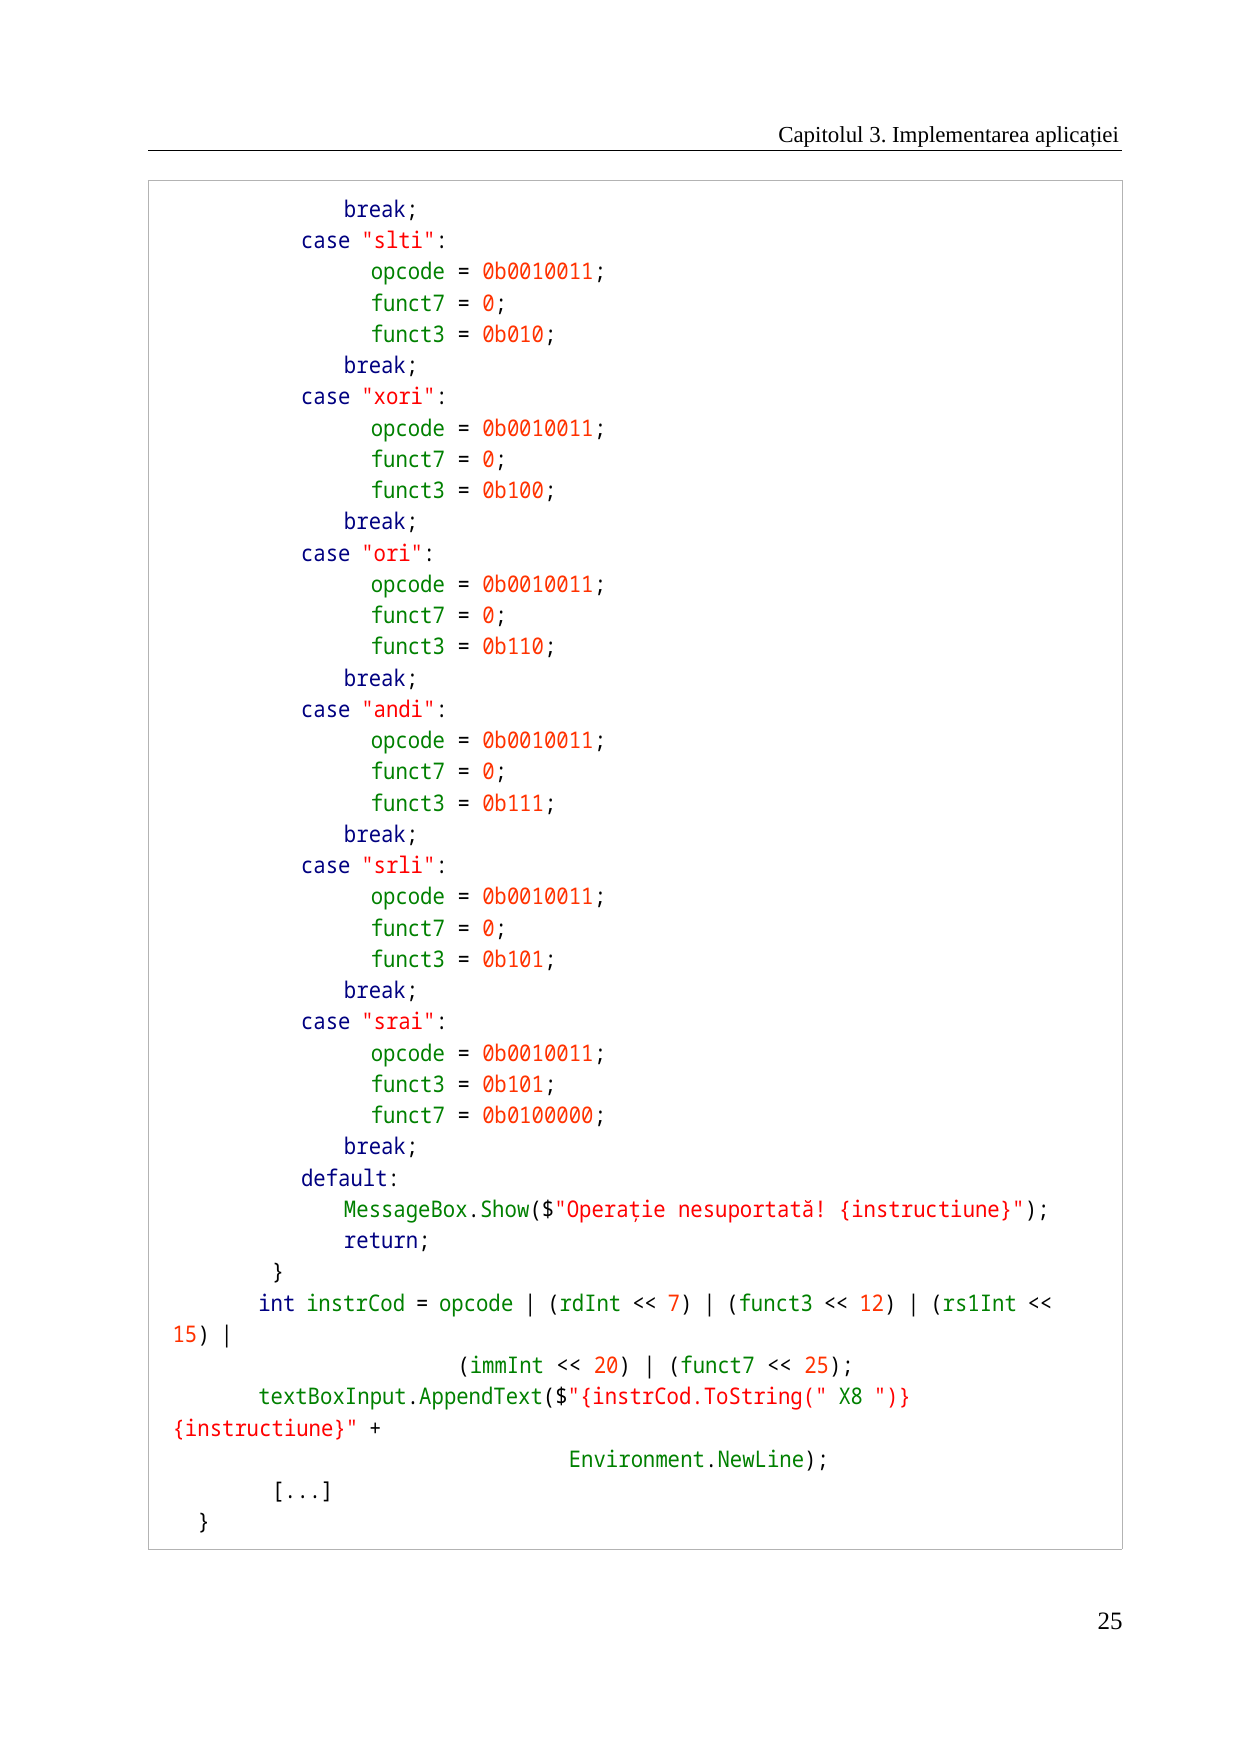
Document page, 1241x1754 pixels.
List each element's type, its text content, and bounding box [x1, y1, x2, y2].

text funct7 = 0; [149, 743, 1122, 774]
text funct7 = 0; [149, 586, 1122, 618]
text funct3 = 0b110; [149, 618, 1122, 649]
text case "slti": [149, 211, 1122, 243]
text Environment.NewLine); [149, 1430, 1122, 1461]
text opcode = 0b0010011; [149, 555, 1122, 586]
text int instrCod = opcode | (rdInt << 7) | (funct3 << 12) | (rs1Int << 15) | [149, 1274, 1122, 1336]
text case "xori": [149, 368, 1122, 399]
text opcode = 0b0010011; [149, 243, 1122, 274]
text funct7 = 0; [149, 274, 1122, 305]
text (immInt << 20) | (funct7 << 25); [149, 1336, 1122, 1368]
text break; [149, 493, 1122, 524]
text default: [149, 1149, 1122, 1180]
text case "srli": [149, 836, 1122, 868]
text [...] [149, 1461, 1122, 1493]
text return; [149, 1211, 1122, 1243]
text } [149, 1493, 1122, 1549]
text funct3 = 0b100; [149, 461, 1122, 493]
text funct7 = 0b0100000; [149, 1086, 1122, 1118]
text opcode = 0b0010011; [149, 399, 1122, 430]
text funct3 = 0b111; [149, 774, 1122, 805]
text textBoxInput.AppendText($"{instrCod.ToString(" X8 ")} {instructiune}" + [149, 1368, 1122, 1430]
text opcode = 0b0010011; [149, 711, 1122, 743]
text funct7 = 0; [149, 899, 1122, 930]
text funct7 = 0; [149, 430, 1122, 461]
text funct3 = 0b101; [149, 930, 1122, 961]
text break; [149, 1118, 1122, 1149]
text break; [149, 181, 1122, 211]
text opcode = 0b0010011; [149, 1024, 1122, 1055]
text break; [149, 961, 1122, 993]
text break; [149, 805, 1122, 836]
text } [149, 1243, 1122, 1274]
text funct3 = 0b101; [149, 1055, 1122, 1086]
text opcode = 0b0010011; [149, 868, 1122, 899]
text break; [149, 336, 1122, 368]
text MessageBox.Show($"Operație nesuportată! {instructiune}"); [149, 1180, 1122, 1211]
text case "andi": [149, 680, 1122, 711]
text case "ori": [149, 524, 1122, 555]
text funct3 = 0b010; [149, 305, 1122, 336]
text break; [149, 649, 1122, 680]
text case "srai": [149, 993, 1122, 1024]
